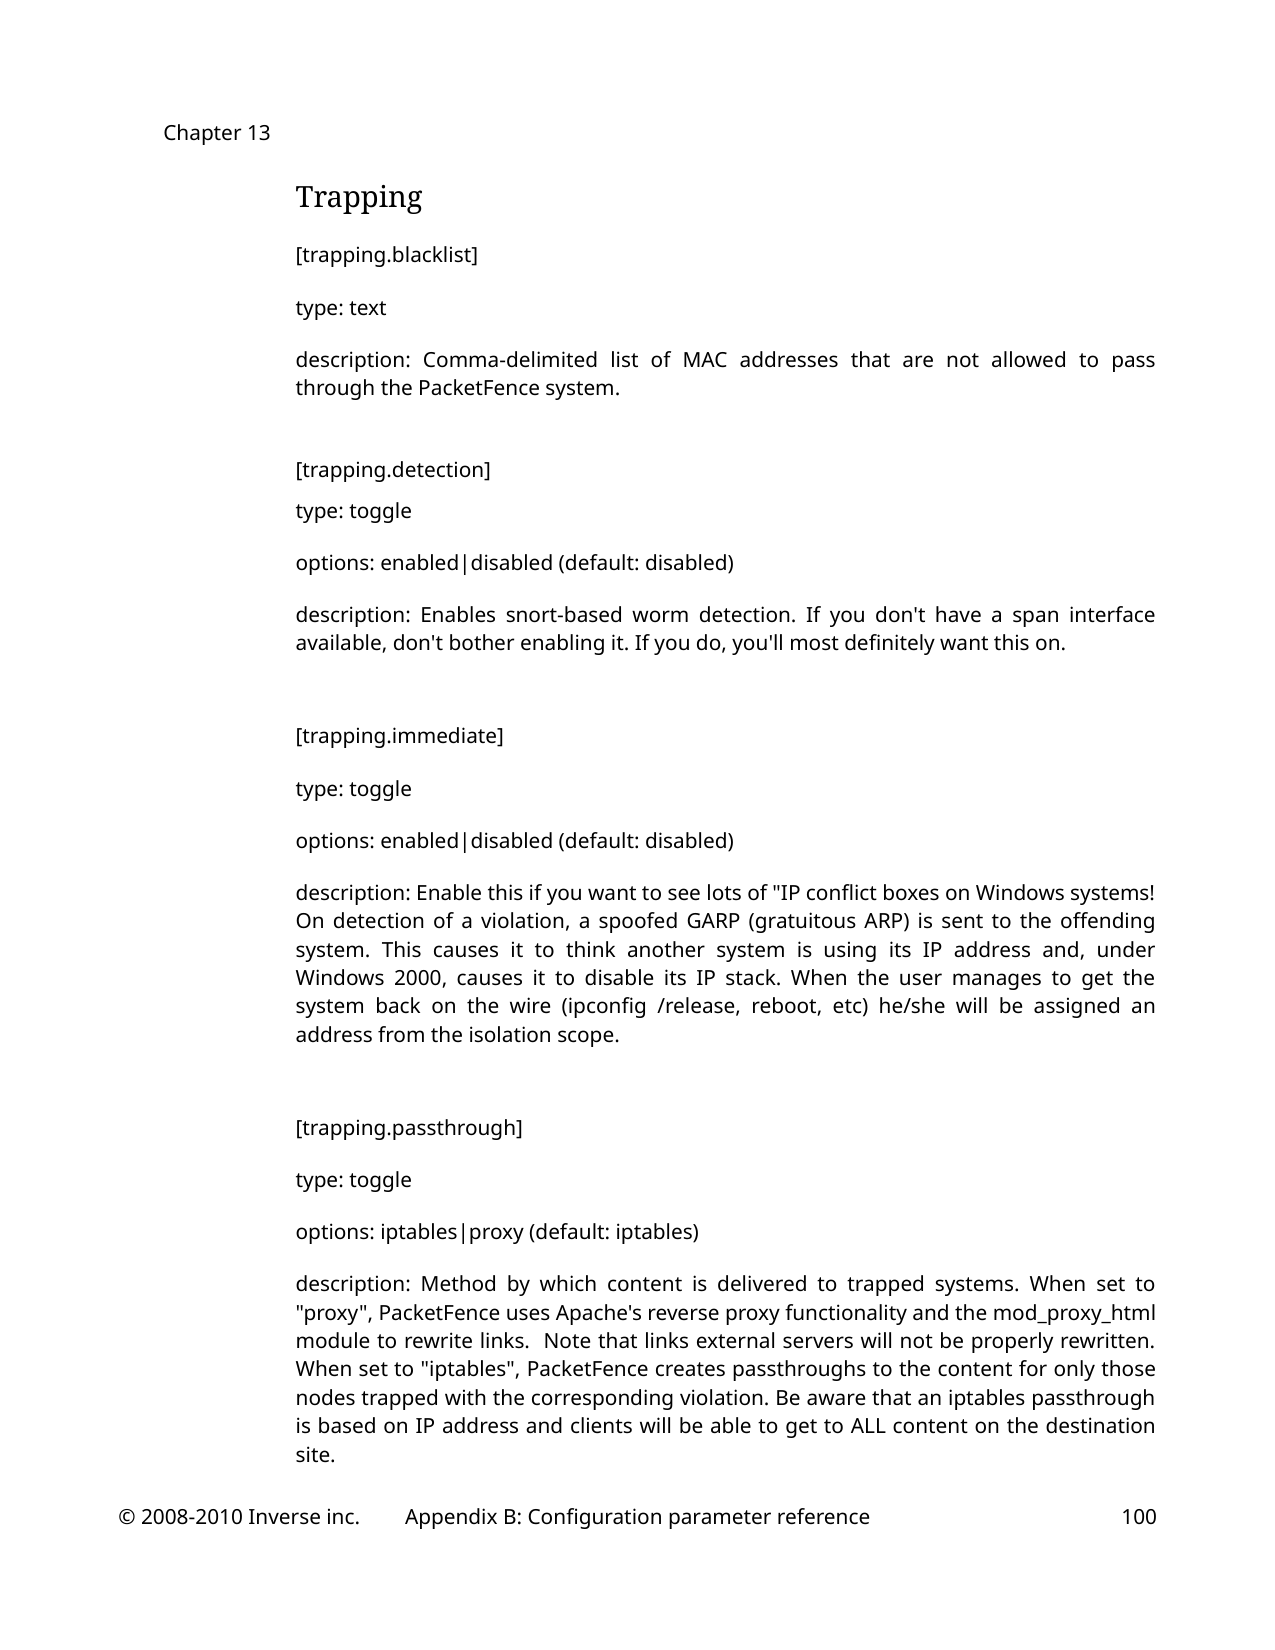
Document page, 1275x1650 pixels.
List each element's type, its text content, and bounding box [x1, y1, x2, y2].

text type: toggle [295, 774, 1157, 802]
text [trapping.blacklist] [295, 241, 1157, 269]
text description: Method by which content is delivered to trapped systems. When set to "proxy", PacketFence uses Apache's reverse proxy functionality and the mod_proxy_html module to rewrite links. Note that links external servers will not be properly rewritten. When set to "iptables", PacketFence creates passthroughs to the content for only those nodes trapped with the corresponding violation. Be aware that an iptables passthrough is based on IP address and clients will be able to get to ALL content on the destination site. [295, 1269, 1157, 1468]
text options: iptables|proxy (default: iptables) [295, 1217, 1157, 1246]
text type: toggle [295, 496, 1157, 524]
text options: enabled|disabled (default: disabled) [295, 548, 1157, 576]
text description: Comma-delimited list of MAC addresses that are not allowed to pass through the PacketFence system. [295, 345, 1157, 402]
text [trapping.passthrough] [295, 1113, 1157, 1141]
text description: Enables snort-based worm detection. If you don't have a span interface available, don't bother enabling it. If you do, you'll most definitely want this on. [295, 600, 1157, 657]
text [trapping.detection] [295, 455, 1157, 483]
text type: text [295, 293, 1157, 321]
subtitle Trapping [295, 176, 1157, 216]
text description: Enable this if you want to see lots of "IP conflict boxes on Windows systems! On detection of a violation, a spoofed GARP (gratuitous ARP) is sent to the offending system. This causes it to think another system is using its IP address and, under Windows 2000, causes it to disable its IP stack. When the user manages to get the system back on the wire (ipconfig /release, reboot, etc) he/she will be assigned an address from the isolation scope. [295, 878, 1157, 1048]
text options: enabled|disabled (default: disabled) [295, 826, 1157, 854]
text type: toggle [295, 1165, 1157, 1193]
text [trapping.immediate] [295, 722, 1157, 750]
